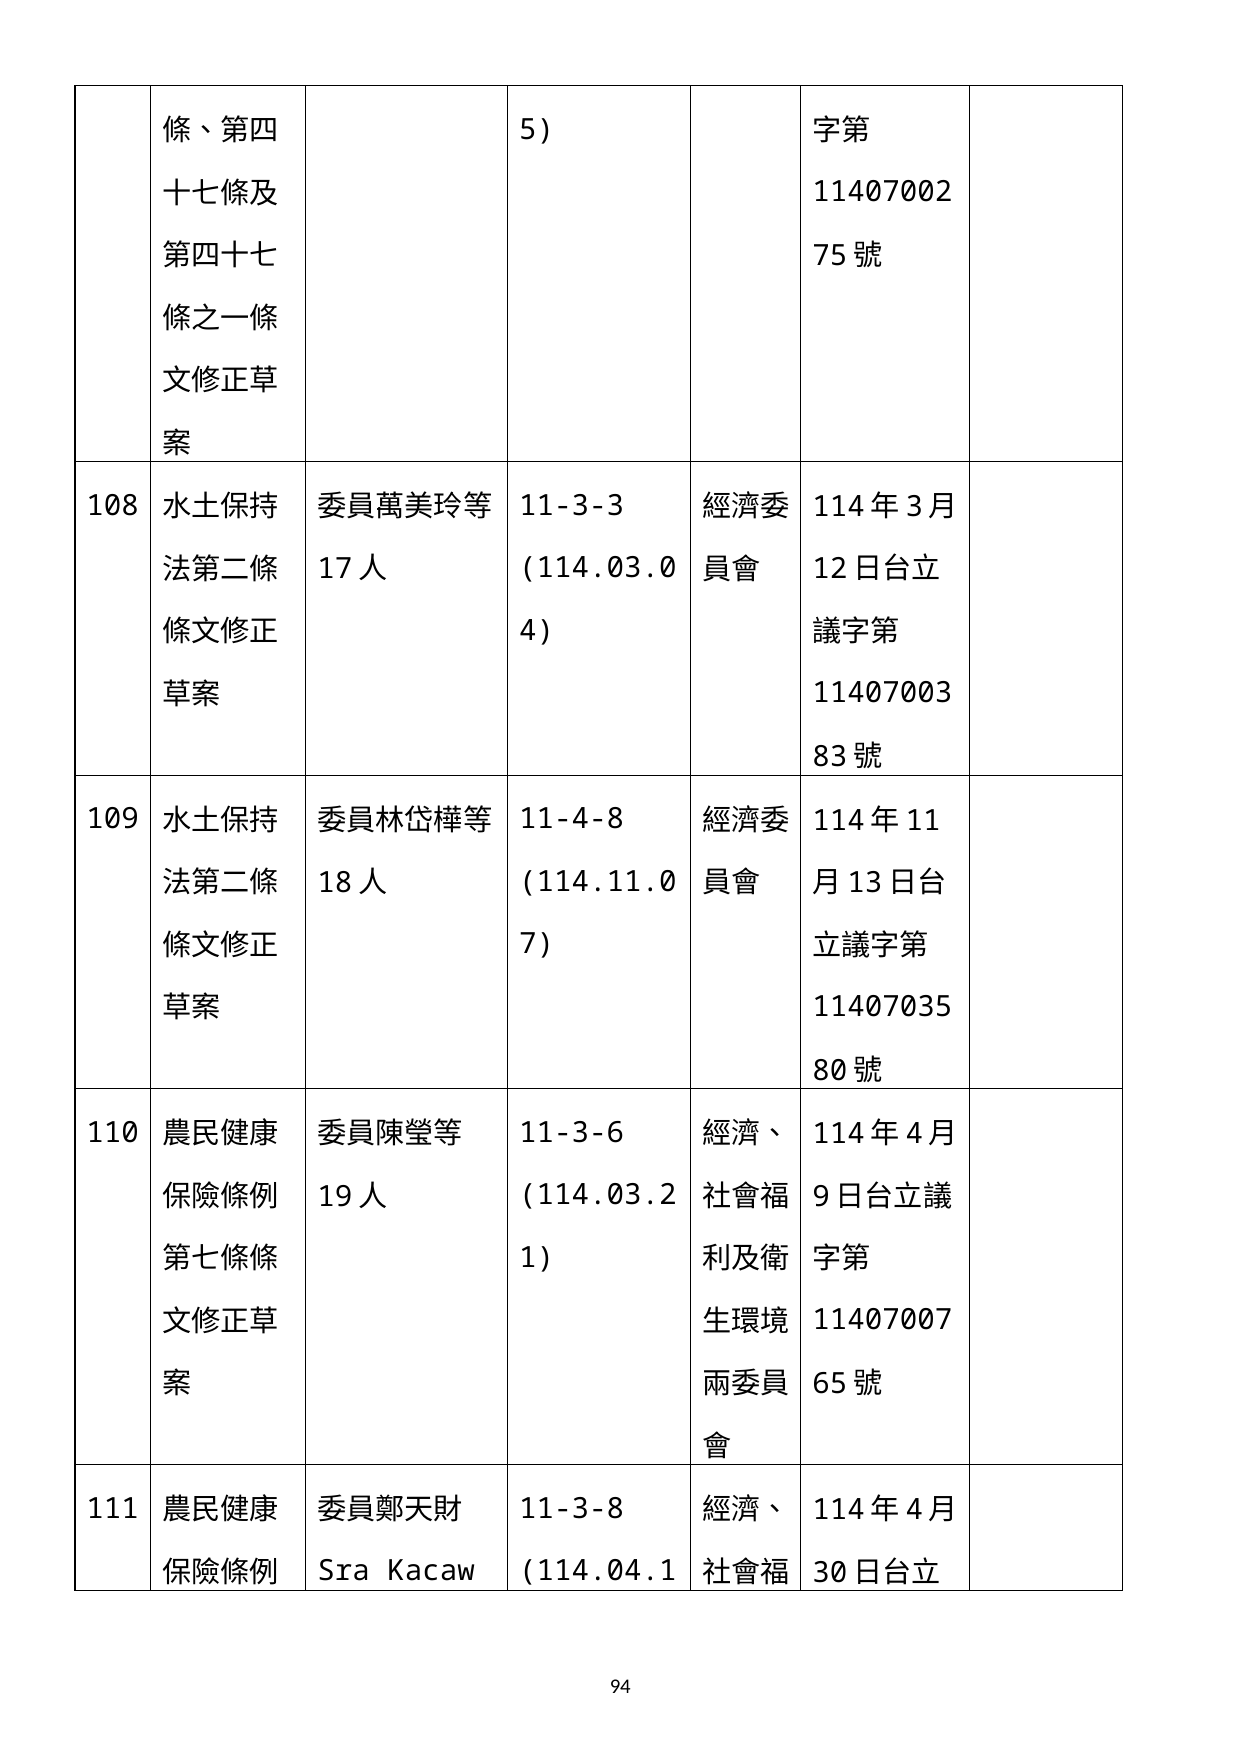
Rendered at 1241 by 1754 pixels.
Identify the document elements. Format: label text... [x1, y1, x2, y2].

table_cell [691, 86, 800, 461]
table_cell 字第1140700275號 [801, 86, 969, 461]
table_cell 經濟、社會福利及衛生環境兩委員會 [691, 1089, 800, 1464]
table_cell [970, 1089, 1122, 1464]
table_cell [970, 462, 1122, 775]
table_cell 條、第四十七條及第四十七條之一條文修正草案 [151, 86, 305, 461]
table_cell 114年4月30日台立 [801, 1465, 969, 1590]
table_cell 水土保持法第二條條文修正草案 [151, 776, 305, 1088]
table_cell [970, 86, 1122, 461]
table_cell 108 [76, 462, 150, 775]
table_cell 經濟委員會 [691, 462, 800, 775]
table_cell [970, 1465, 1122, 1590]
table_cell 11-3-8 (114.04.1 [508, 1465, 690, 1590]
table_cell 農民健康保險條例第七條條文修正草案 [151, 1089, 305, 1464]
table_cell [76, 86, 150, 461]
table_cell 114年3月12日台立議字第1140700383號 [801, 462, 969, 775]
table_cell 水土保持法第二條條文修正草案 [151, 462, 305, 775]
table_cell 110 [76, 1089, 150, 1464]
table_cell 11-3-6 (114.03.21) [508, 1089, 690, 1464]
table_cell 5) [508, 86, 690, 461]
table_cell 11-4-8 (114.11.07) [508, 776, 690, 1088]
table_cell 委員鄭天財Sra Kacaw [306, 1465, 507, 1590]
table_cell 11-3-3 (114.03.04) [508, 462, 690, 775]
table_cell 114年4月9日台立議字第1140700765號 [801, 1089, 969, 1464]
table_cell 委員萬美玲等17人 [306, 462, 507, 775]
table_cell 經濟委員會 [691, 776, 800, 1088]
table_cell [970, 776, 1122, 1088]
table_cell 114年11月13日台立議字第1140703580號 [801, 776, 969, 1088]
table_cell 委員林岱樺等18人 [306, 776, 507, 1088]
table_cell 委員陳瑩等19人 [306, 1089, 507, 1464]
table_cell 農民健康保險條例 [151, 1465, 305, 1590]
table_cell [306, 86, 507, 461]
table_cell 經濟、社會福 [691, 1465, 800, 1590]
table_cell 111 [76, 1465, 150, 1590]
table_cell 109 [76, 776, 150, 1088]
